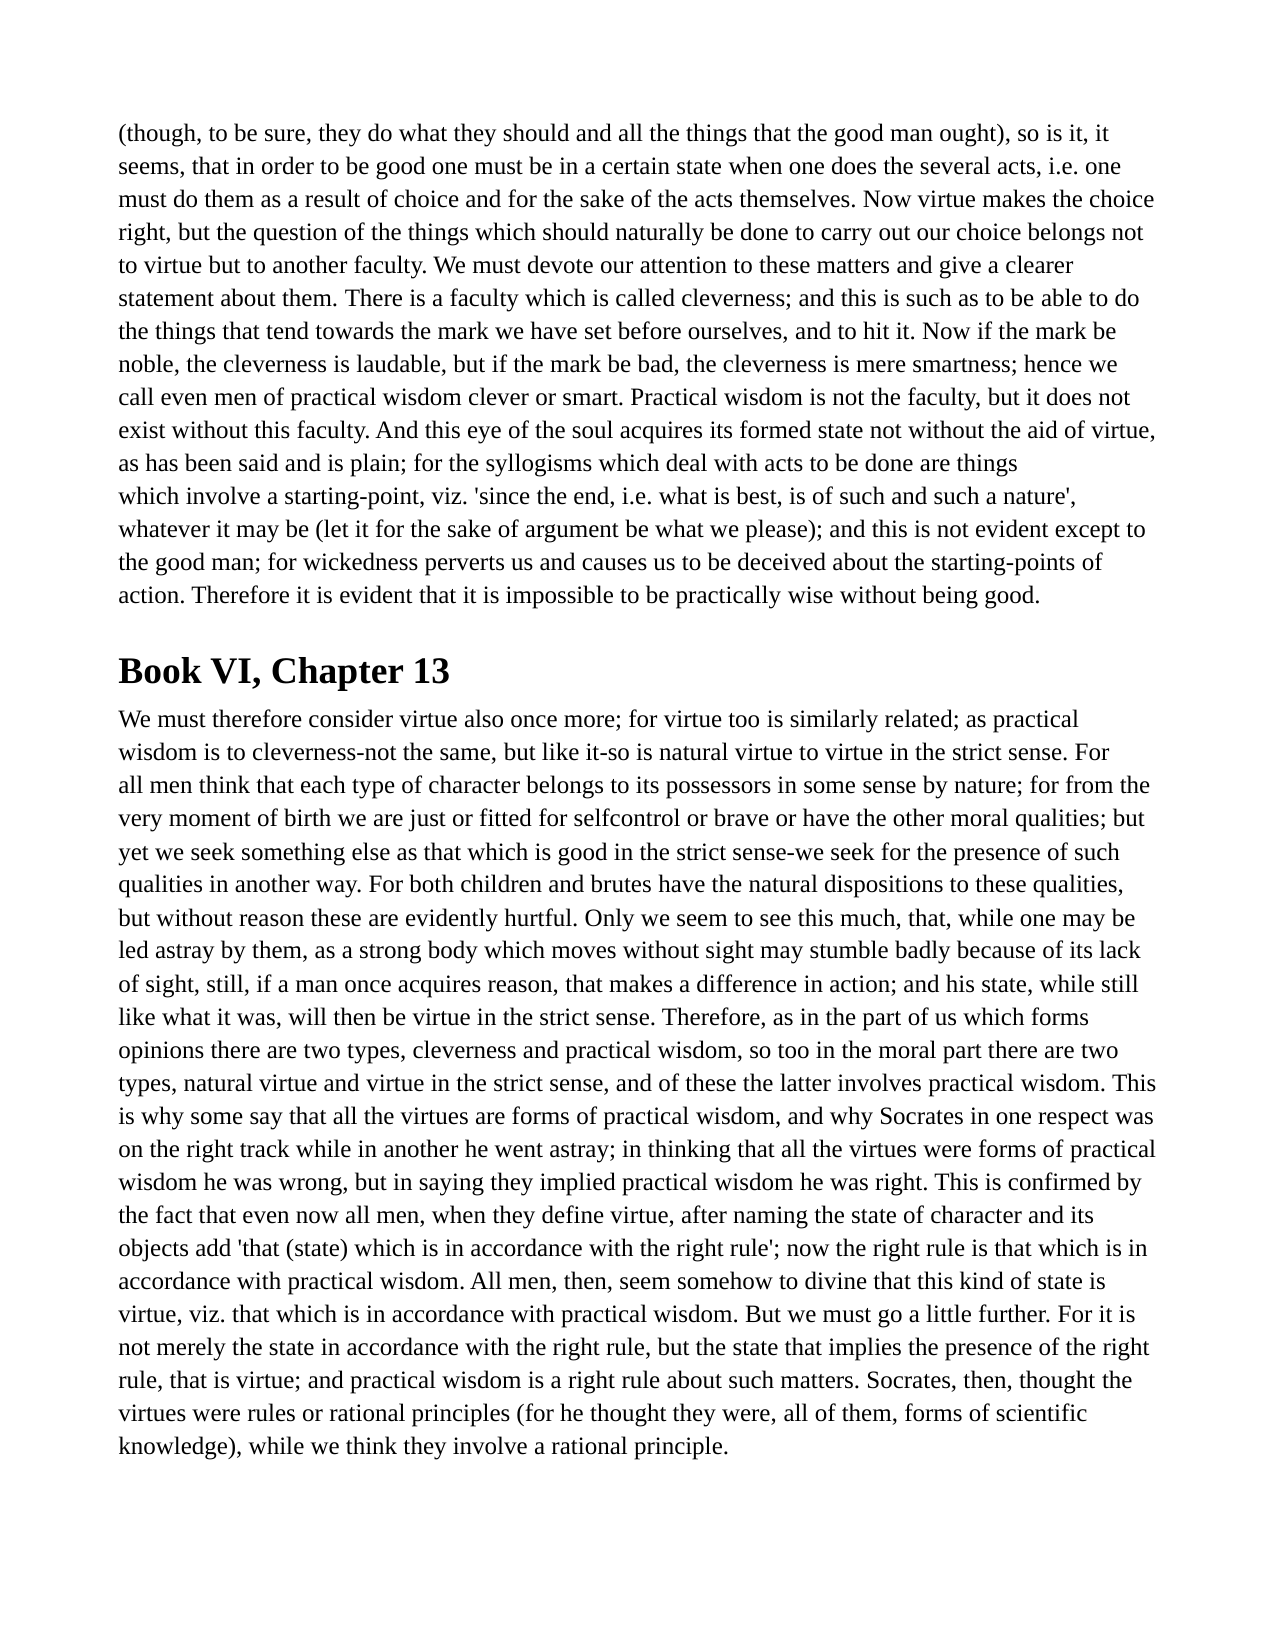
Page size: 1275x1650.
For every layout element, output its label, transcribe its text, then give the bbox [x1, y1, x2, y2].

text (though, to be sure, they do what they should and all the things that the good man ought), so is it, it seems, that in order to be good one must be in a certain state when one does the several acts, i.e. one must do them as a result of choice and for the sake of the acts themselves. Now virtue makes the choice right, but the question of the things which should naturally be done to carry out our choice belongs not to virtue but to another faculty. We must devote our attention to these matters and give a clearer statement about them. There is a faculty which is called cleverness; and this is such as to be able to do the things that tend towards the mark we have set before ourselves, and to hit it. Now if the mark be noble, the cleverness is laudable, but if the mark be bad, the cleverness is mere smartness; hence we call even men of practical wisdom clever or smart. Practical wisdom is not the faculty, but it does not exist without this faculty. And this eye of the soul acquires its formed state not without the aid of virtue, as has been said and is plain; for the syllogisms which deal with acts to be done are things which involve a starting-point, viz. 'since the end, i.e. what is best, is of such and such a nature', whatever it may be (let it for the sake of argument be what we please); and this is not evident except to the good man; for wickedness perverts us and causes us to be deceived about the starting-points of action. Therefore it is evident that it is impossible to be practically wise without being good. [118, 118, 1157, 609]
text We must therefore consider virtue also once more; for virtue too is similarly related; as practical wisdom is to cleverness-not the same, but like it-so is natural virtue to virtue in the strict sense. For all men think that each type of character belongs to its possessors in some sense by nature; for from the very moment of birth we are just or fitted for selfcontrol or brave or have the other moral qualities; but yet we seek something else as that which is good in the strict sense-we seek for the presence of such qualities in another way. For both children and brutes have the natural dispositions to these qualities, but without reason these are evidently hurtful. Only we seem to see this much, that, while one may be led astray by them, as a strong body which moves without sight may stumble badly because of its lack of sight, still, if a man once acquires reason, that makes a difference in action; and his state, while still like what it was, will then be virtue in the strict sense. Therefore, as in the part of us which forms opinions there are two types, cleverness and practical wisdom, so too in the moral part there are two types, natural virtue and virtue in the strict sense, and of these the latter involves practical wisdom. This is why some say that all the virtues are forms of practical wisdom, and why Socrates in one respect was on the right track while in another he went astray; in thinking that all the virtues were forms of practical wisdom he was wrong, but in saying they implied practical wisdom he was right. This is confirmed by the fact that even now all men, when they define virtue, after naming the state of character and its objects add 'that (state) which is in accordance with the right rule'; now the right rule is that which is in accordance with practical wisdom. All men, then, seem somehow to divine that this kind of state is virtue, viz. that which is in accordance with practical wisdom. But we must go a little further. For it is not merely the state in accordance with the right rule, but the state that implies the presence of the right rule, that is virtue; and practical wisdom is a right rule about such matters. Socrates, then, thought the virtues were rules or rational principles (for he thought they were, all of them, forms of scientific knowledge), while we think they involve a rational principle. [118, 704, 1157, 1460]
subtitle Book VI, Chapter 13 [118, 649, 1157, 692]
